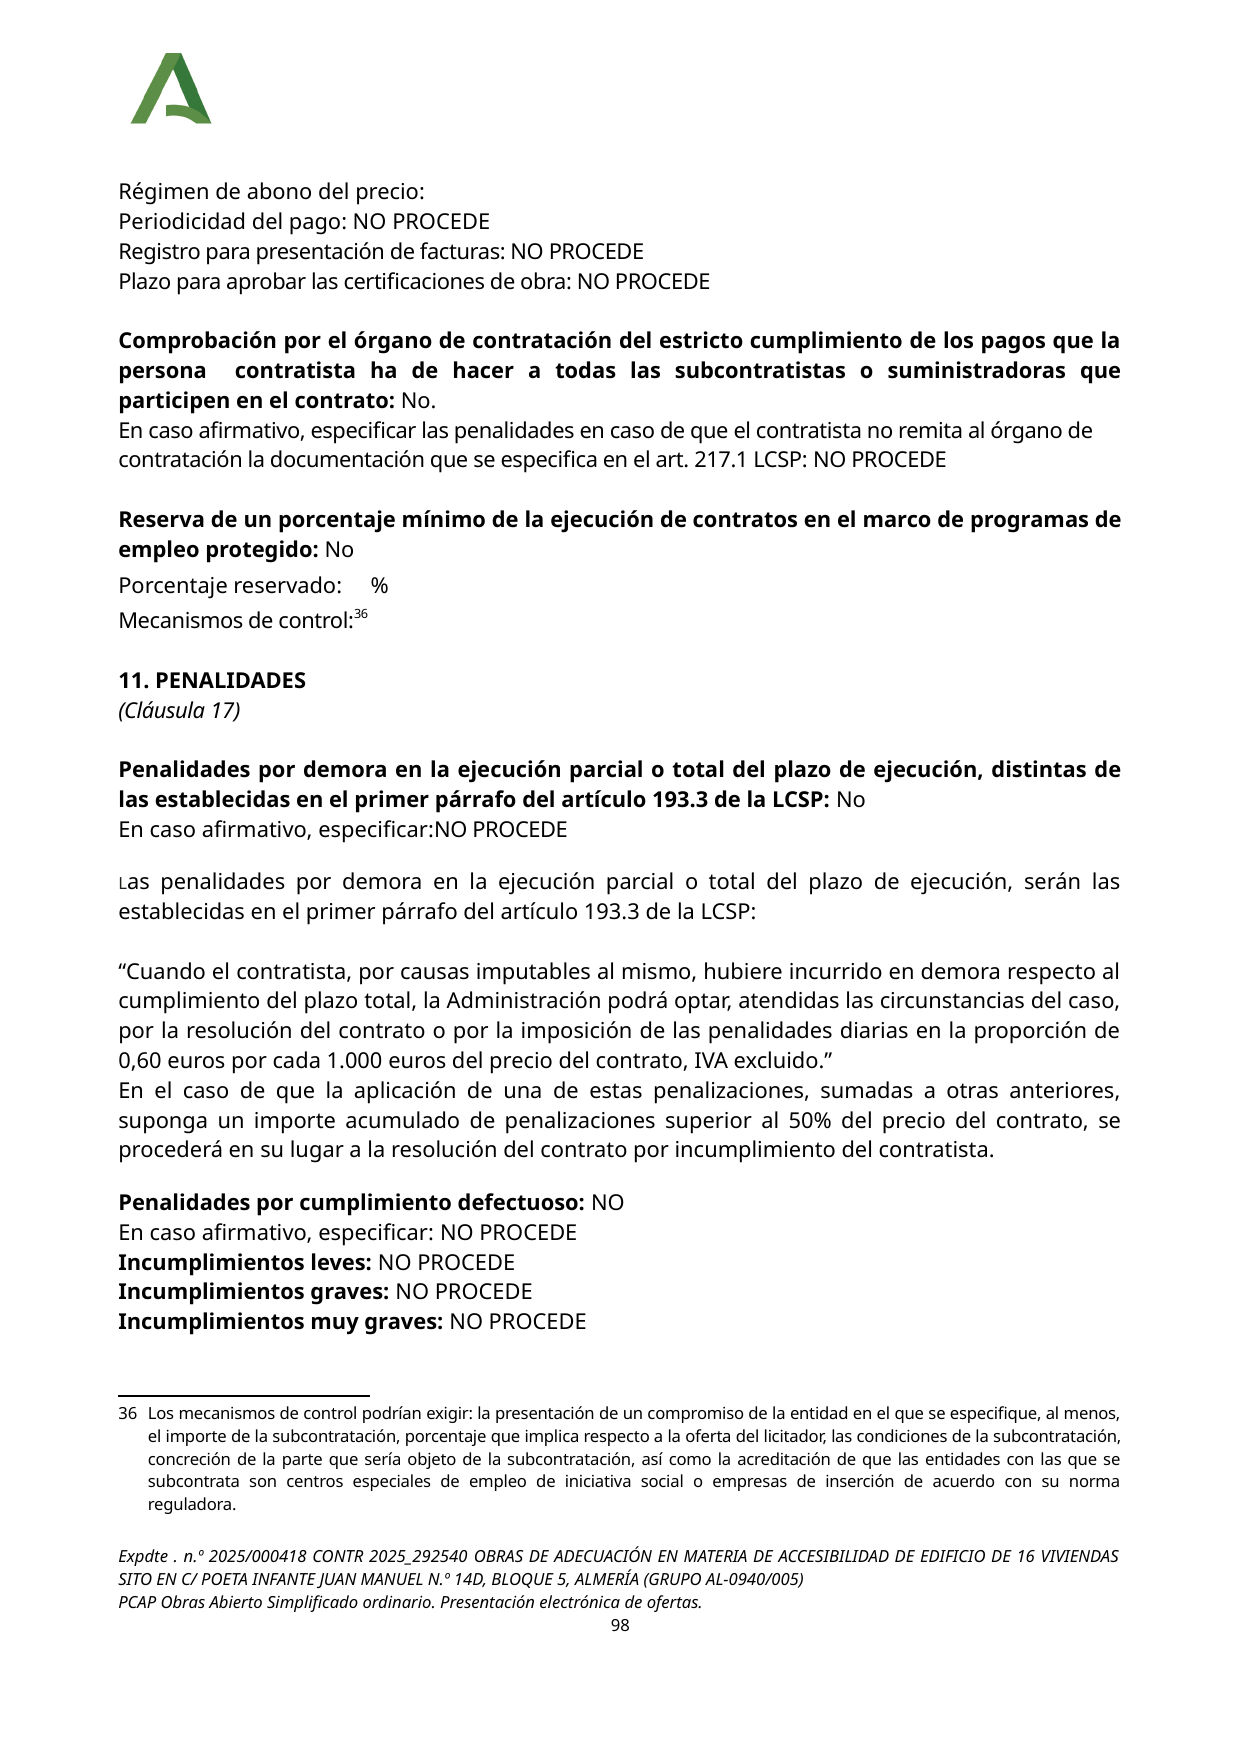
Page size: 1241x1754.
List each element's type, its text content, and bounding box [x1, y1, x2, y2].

text Penalidades por cumplimiento defectuoso: NO [118, 1187, 1122, 1217]
text (Cláusula 17) [118, 695, 1122, 724]
text En caso afirmativo, especificar:NO PROCEDE [118, 814, 1122, 844]
text Plazo para aprobar las certificaciones de obra: NO PROCEDE [118, 266, 1122, 296]
text Penalidades por demora en la ejecución parcial o total del plazo de ejecución, distintas de las establecidas en el primer párrafo del artículo 193.3 de la LCSP: No [118, 754, 1122, 814]
text Los mecanismos de control podrían exigir: la presentación de un compromiso de la entidad en el que se especifique, al menos, el importe de la subcontratación, porcentaje que implica respecto a la oferta del licitador, las condiciones de la subcontratación, concreción de la parte que sería objeto de la subcontratación, así como la acreditación de que las entidades con las que se subcontrata son centros especiales de empleo de iniciativa social o empresas de inserción de acuerdo con su norma reguladora. [118, 1402, 1122, 1516]
text Régimen de abono del precio: [118, 176, 1122, 206]
text Comprobación por el órgano de contratación del estricto cumplimiento de los pagos que la persona contratista ha de hacer a todas las subcontratistas o suministradoras que participen en el contrato: No. [118, 325, 1122, 415]
text Incumplimientos muy graves: NO PROCEDE [118, 1306, 1122, 1336]
text Registro para presentación de facturas: NO PROCEDE [118, 236, 1122, 266]
text Reserva de un porcentaje mínimo de la ejecución de contratos en el marco de programas de empleo protegido: No [118, 504, 1122, 564]
text Incumplimientos graves: NO PROCEDE [118, 1276, 1122, 1306]
text 11. PENALIDADES [118, 665, 1122, 695]
picture [127, 48, 216, 128]
text En caso afirmativo, especificar: NO PROCEDE [118, 1217, 1122, 1247]
text Las penalidades por demora en la ejecución parcial o total del plazo de ejecución, serán las establecidas en el primer párrafo del artículo 193.3 de la LCSP: [118, 866, 1122, 926]
text Incumplimientos leves: NO PROCEDE [118, 1247, 1122, 1276]
text En caso afirmativo, especificar las penalidades en caso de que el contratista no remita al órgano de contratación la documentación que se especifica en el art. 217.1 LCSP: NO PROCEDE [118, 415, 1122, 474]
text “Cuando el contratista, por causas imputables al mismo, hubiere incurrido en demora respecto al cumplimiento del plazo total, la Administración podrá optar, atendidas las circunstancias del caso, por la resolución del contrato o por la imposición de las penalidades diarias en la proporción de 0,60 euros por cada 1.000 euros del precio del contrato, IVA excluido.” [118, 956, 1122, 1075]
text Periodicidad del pago: NO PROCEDE [118, 206, 1122, 236]
text Porcentaje reservado: % [118, 569, 1122, 599]
text En el caso de que la aplicación de una de estas penalizaciones, sumadas a otras anteriores, suponga un importe acumulado de penalizaciones superior al 50% del precio del contrato, se procederá en su lugar a la resolución del contrato por incumplimiento del contratista. [118, 1075, 1122, 1164]
text Mecanismos de control: [118, 605, 1122, 635]
